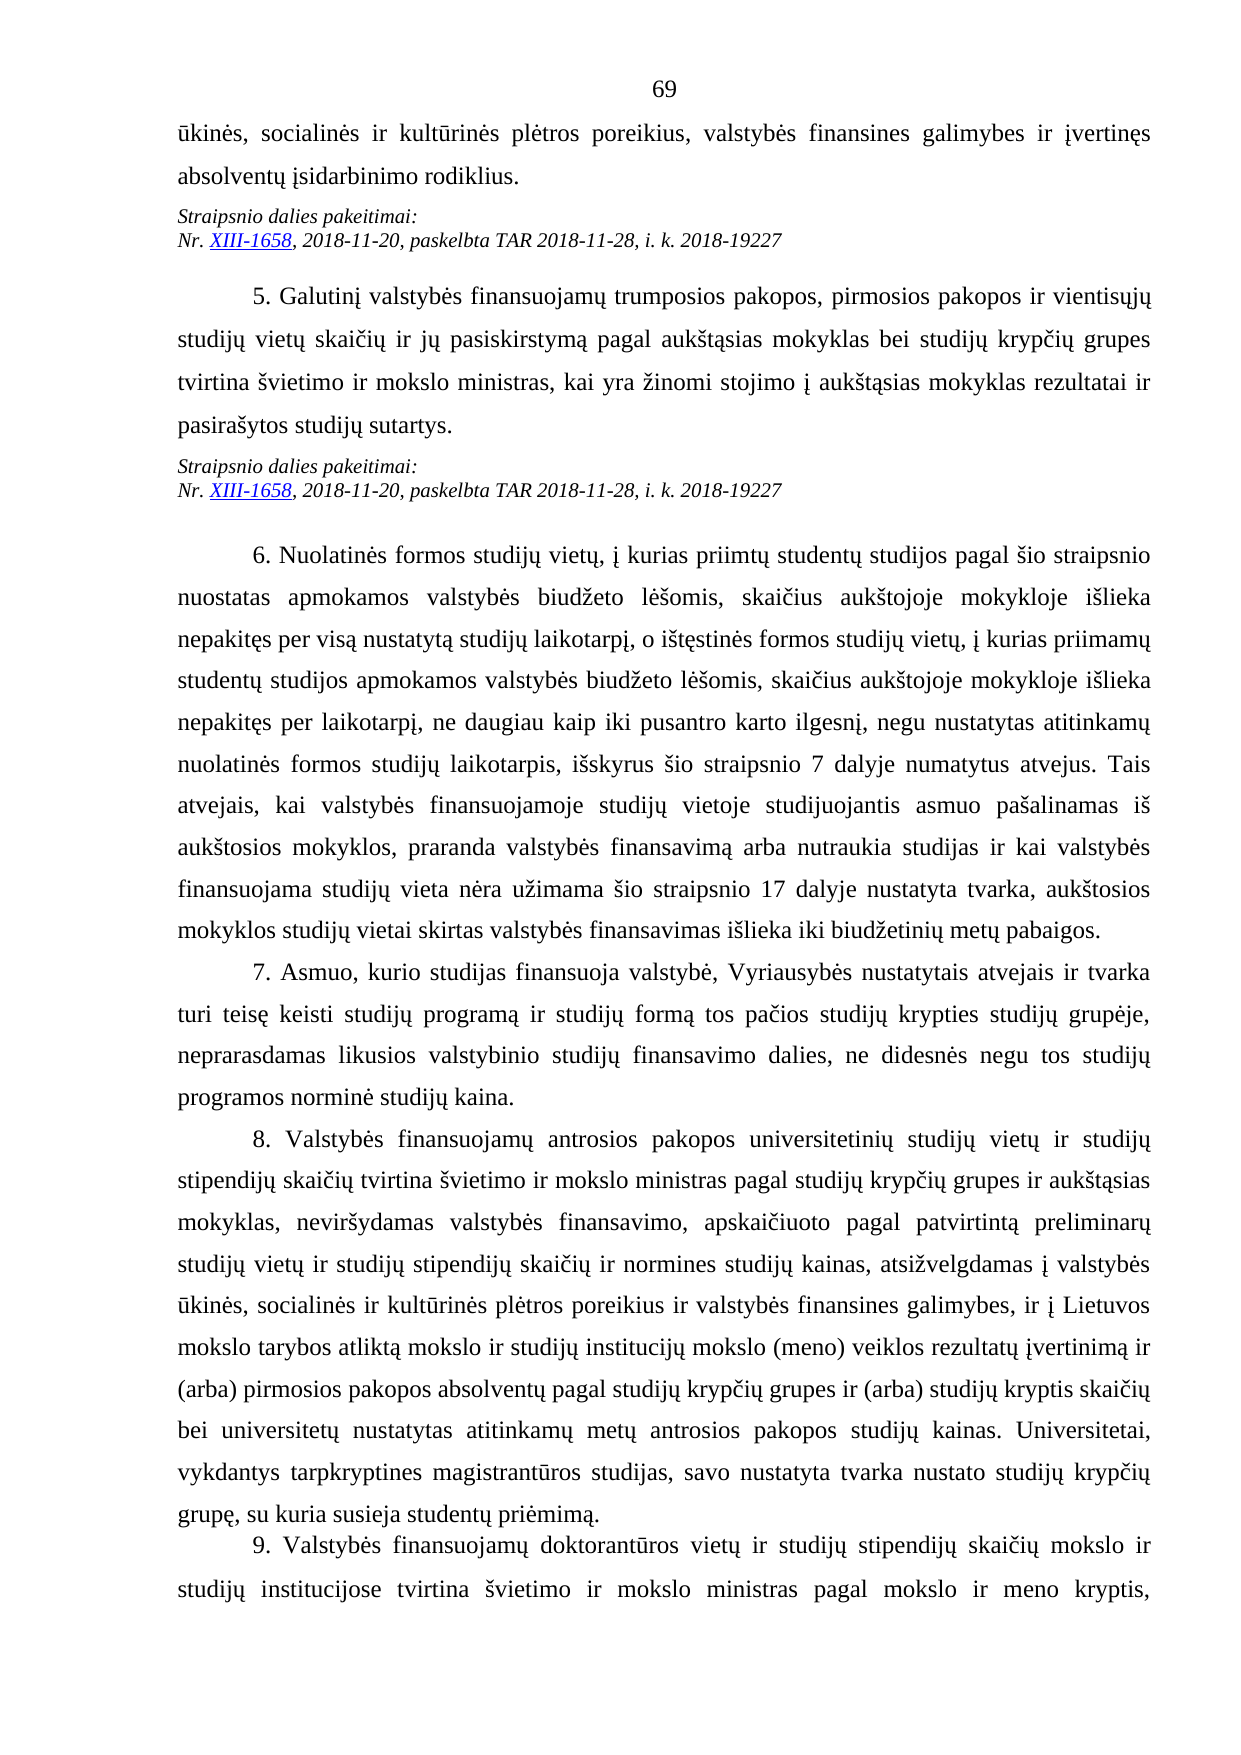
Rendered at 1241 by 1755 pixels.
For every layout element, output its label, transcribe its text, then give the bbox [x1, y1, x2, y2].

text 7. Asmuo, kurio studijas finansuoja valstybė, Vyriausybės nustatytais atvejais ir tvarka turi teisę keisti studijų programą ir studijų formą tos pačios studijų krypties studijų grupėje, neprarasdamas likusios valstybinio studijų finansavimo dalies, ne didesnės negu tos studijų programos norminė studijų kaina. [177, 947, 1152, 1114]
text Nr. XIII-1658, 2018-11-20, paskelbta TAR 2018-11-28, i. k. 2018-19227 [177, 478, 1152, 502]
text Nr. XIII-1658, 2018-11-20, paskelbta TAR 2018-11-28, i. k. 2018-19227 [177, 228, 1152, 252]
text 6. Nuolatinės formos studijų vietų, į kurias priimtų studentų studijos pagal šio straipsnio nuostatas apmokamos valstybės biudžeto lėšomis, skaičius aukštojoje mokykloje išlieka nepakitęs per visą nustatytą studijų laikotarpį, o ištęstinės formos studijų vietų, į kurias priimamų studentų studijos apmokamos valstybės biudžeto lėšomis, skaičius aukštojoje mokykloje išlieka nepakitęs per laikotarpį, ne daugiau kaip iki pusantro karto ilgesnį, negu nustatytas atitinkamų nuolatinės formos studijų laikotarpis, išskyrus šio straipsnio 7 dalyje numatytus atvejus. Tais atvejais, kai valstybės finansuojamoje studijų vietoje studijuojantis asmuo pašalinamas iš aukštosios mokyklos, praranda valstybės finansavimą arba nutraukia studijas ir kai valstybės finansuojama studijų vieta nėra užimama šio straipsnio 17 dalyje nustatyta tvarka, aukštosios mokyklos studijų vietai skirtas valstybės finansavimas išlieka iki biudžetinių metų pabaigos. [177, 531, 1152, 947]
text Straipsnio dalies pakeitimai: [177, 204, 1152, 228]
text ūkinės, socialinės ir kultūrinės plėtros poreikius, valstybės finansines galimybes ir įvertinęs absolventų įsidarbinimo rodiklius. [177, 118, 1152, 190]
text 5. Galutinį valstybės finansuojamų trumposios pakopos, pirmosios pakopos ir vientisųjų studijų vietų skaičių ir jų pasiskirstymą pagal aukštąsias mokyklas bei studijų krypčių grupes tvirtina švietimo ir mokslo ministras, kai yra žinomi stojimo į aukštąsias mokyklas rezultatai ir pasirašytos studijų sutartys. [177, 281, 1152, 439]
text 8. Valstybės finansuojamų antrosios pakopos universitetinių studijų vietų ir studijų stipendijų skaičių tvirtina švietimo ir mokslo ministras pagal studijų krypčių grupes ir aukštąsias mokyklas, neviršydamas valstybės finansavimo, apskaičiuoto pagal patvirtintą preliminarų studijų vietų ir studijų stipendijų skaičių ir normines studijų kainas, atsižvelgdamas į valstybės ūkinės, socialinės ir kultūrinės plėtros poreikius ir valstybės finansines galimybes, ir į Lietuvos mokslo tarybos atliktą mokslo ir studijų institucijų mokslo (meno) veiklos rezultatų įvertinimą ir (arba) pirmosios pakopos absolventų pagal studijų krypčių grupes ir (arba) studijų kryptis skaičių bei universitetų nustatytas atitinkamų metų antrosios pakopos studijų kainas. Universitetai, vykdantys tarpkryptines magistrantūros studijas, savo nustatyta tvarka nustato studijų krypčių grupę, su kuria susieja studentų priėmimą. [177, 1114, 1152, 1531]
text 9. Valstybės finansuojamų doktorantūros vietų ir studijų stipendijų skaičių mokslo ir studijų institucijose tvirtina švietimo ir mokslo ministras pagal mokslo ir meno kryptis, [177, 1531, 1152, 1602]
text Straipsnio dalies pakeitimai: [177, 454, 1152, 478]
